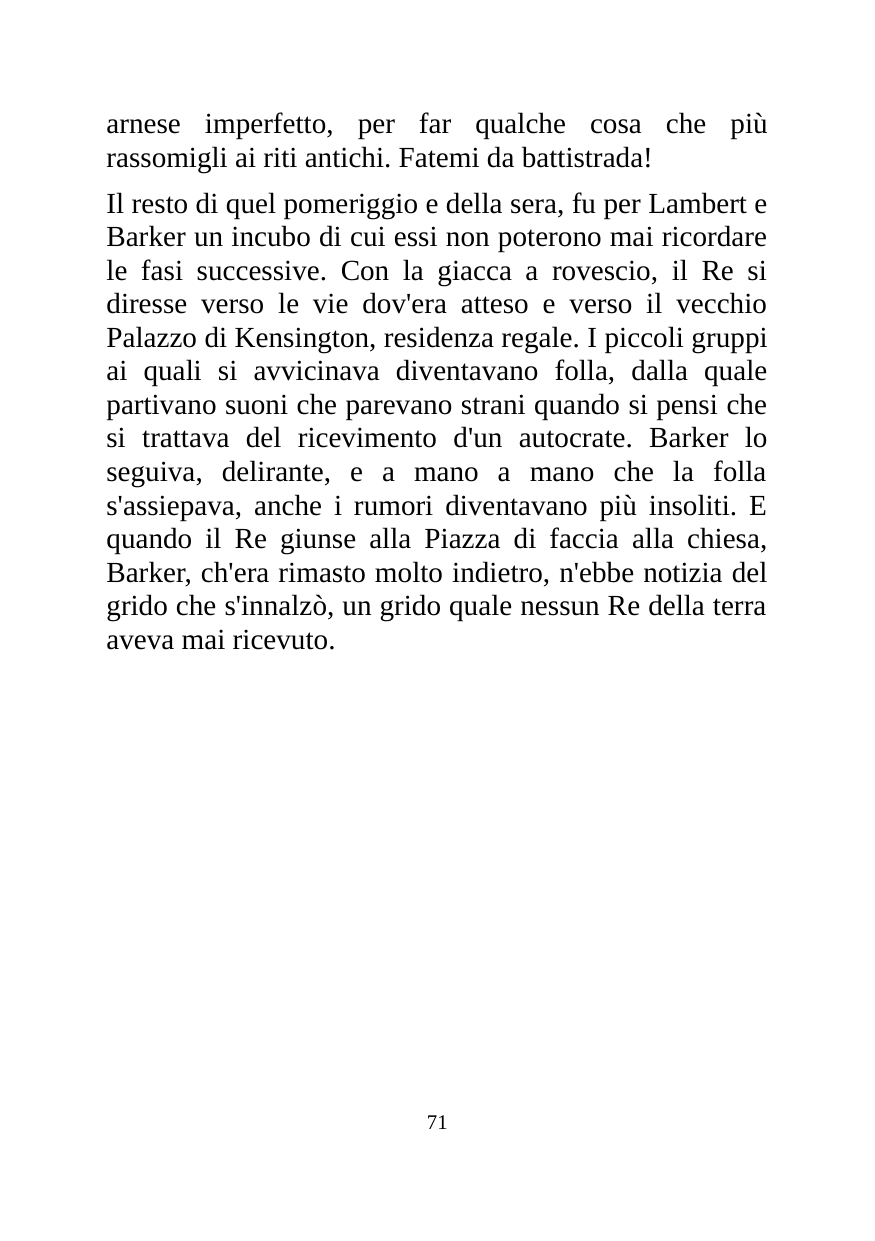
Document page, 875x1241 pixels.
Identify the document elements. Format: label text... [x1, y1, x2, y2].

text arnese imperfetto, per far qualche cosa che più rassomigli ai riti antichi. Fatemi da battistrada! [106, 106, 768, 173]
text Il resto di quel pomeriggio e della sera, fu per Lambert e Barker un incubo di cui essi non poterono mai ricordare le fasi successive. Con la giacca a rovescio, il Re si diresse verso le vie dov'era atteso e verso il vecchio Palazzo di Kensington, residenza regale. I piccoli gruppi ai quali si avvicinava diventavano folla, dalla quale partivano suoni che parevano strani quando si pensi che si trattava del ricevimento d'un autocrate. Barker lo seguiva, delirante, e a mano a mano che la folla s'assiepava, anche i rumori diventavano più insoliti. E quando il Re giunse alla Piazza di faccia alla chiesa, Barker, ch'era rimasto molto indietro, n'ebbe notizia del grido che s'innalzò, un grido quale nessun Re della terra aveva mai ricevuto. [106, 186, 768, 655]
